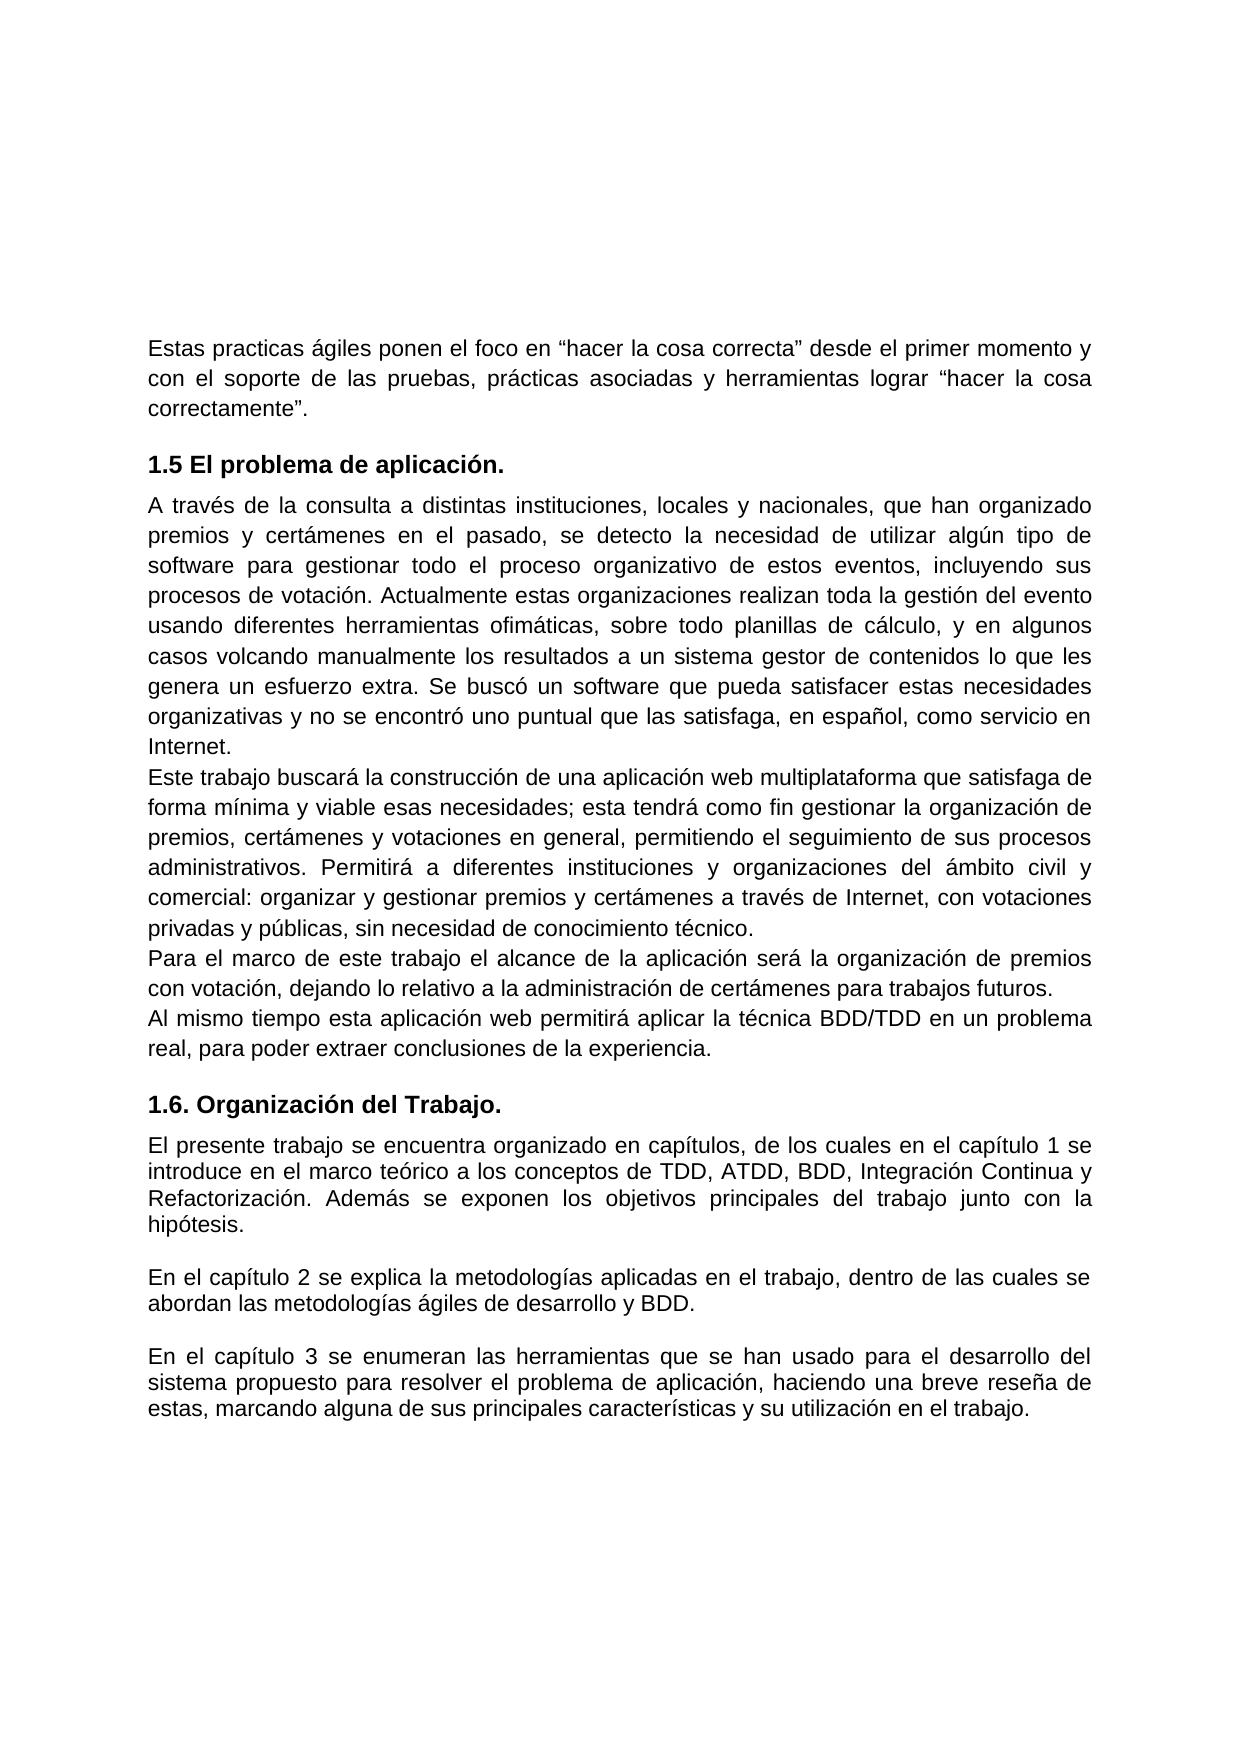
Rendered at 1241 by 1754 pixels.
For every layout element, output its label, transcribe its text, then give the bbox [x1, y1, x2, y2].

text En el capítulo 3 se enumeran las herramientas que se han usado para el desarrollo del sistema propuesto para resolver el problema de aplicación, haciendo una breve reseña de estas, marcando alguna de sus principales características y su utilización en el trabajo. [148, 1343, 1093, 1422]
text En el capítulo 2 se explica la metodologías aplicadas en el trabajo, dentro de las cuales se abordan las metodologías ágiles de desarrollo y BDD. [148, 1263, 1093, 1316]
text El presente trabajo se encuentra organizado en capítulos, de los cuales en el capítulo 1 se introduce en el marco teórico a los conceptos de TDD, ATDD, BDD, Integración Continua y Refactorización. Además se exponen los objetivos principales del trabajo junto con la hipótesis. [148, 1132, 1093, 1237]
subtitle 1.6. Organización del Trabajo. [148, 1091, 1093, 1119]
text Para el marco de este trabajo el alcance de la aplicación será la organización de premios con votación, dejando lo relativo a la administración de certámenes para trabajos futuros. [148, 945, 1093, 1001]
text Este trabajo buscará la construcción de una aplicación web multiplataforma que satisfaga de forma mínima y viable esas necesidades; esta tendrá como fin gestionar la organización de premios, certámenes y votaciones en general, permitiendo el seguimiento de sus procesos administrativos. Permitirá a diferentes instituciones y organizaciones del ámbito civil y comercial: organizar y gestionar premios y certámenes a través de Internet, con votaciones privadas y públicas, sin necesidad de conocimiento técnico. [148, 763, 1093, 941]
text Al mismo tiempo esta aplicación web permitirá aplicar la técnica BDD/TDD en un problema real, para poder extraer conclusiones de la experiencia. [148, 1005, 1093, 1062]
text Estas practicas ágiles ponen el foco en “hacer la cosa correcta” desde el primer momento y con el soporte de las pruebas, prácticas asociadas y herramientas lograr “hacer la cosa correctamente”. [148, 335, 1093, 421]
text A través de la consulta a distintas instituciones, locales y nacionales, que han organizado premios y certámenes en el pasado, se detecto la necesidad de utilizar algún tipo de software para gestionar todo el proceso organizativo de estos eventos, incluyendo sus procesos de votación. Actualmente estas organizaciones realizan toda la gestión del evento usando diferentes herramientas ofimáticas, sobre todo planillas de cálculo, y en algunos casos volcando manualmente los resultados a un sistema gestor de contenidos lo que les genera un esfuerzo extra. Se buscó un software que pueda satisfacer estas necesidades organizativas y no se encontró uno puntual que las satisfaga, en español, como servicio en Internet. [148, 492, 1093, 759]
subtitle 1.5 El problema de aplicación. [148, 450, 1093, 479]
